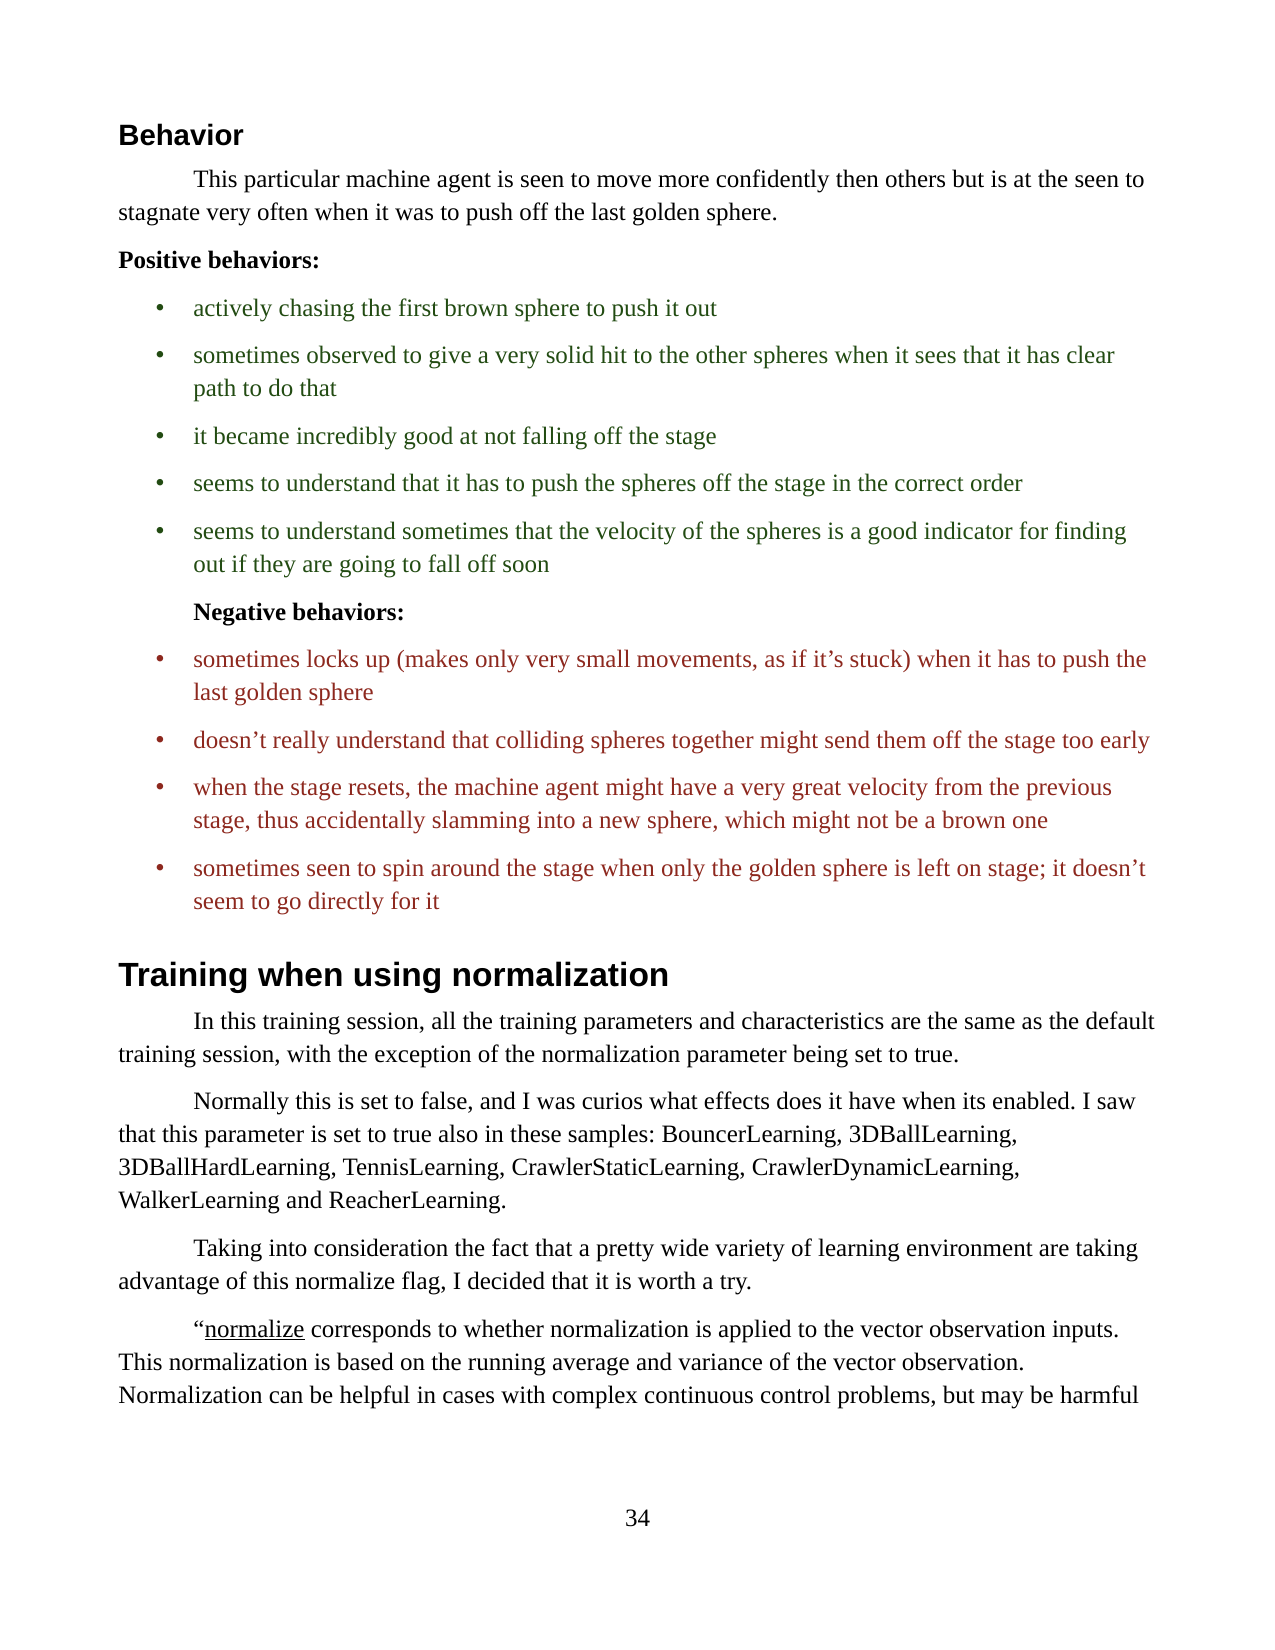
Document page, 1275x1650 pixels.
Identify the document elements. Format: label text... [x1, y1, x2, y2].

text Normally this is set to false, and I was curios what effects does it have when its enabled. I saw that this parameter is set to true also in these samples: BouncerLearning, 3DBallLearning, 3DBallHardLearning, TennisLearning, CrawlerStaticLearning, CrawlerDynamicLearning, WalkerLearning and ReacherLearning. [118, 1086, 1157, 1214]
list seems to understand that it has to push the spheres off the stage in the correct order [156, 468, 1157, 497]
subtitle Behavior [118, 118, 1157, 152]
list it became incredibly good at not falling off the stage [156, 421, 1157, 449]
list sometimes observed to give a very solid hit to the other spheres when it sees that it has clear path to do that [156, 340, 1157, 402]
list sometimes locks up (makes only very small movements, as if it’s stuck) when it has to push the last golden sphere [156, 644, 1157, 706]
list sometimes seen to spin around the stage when only the golden sphere is left on stage; it doesn’t seem to go directly for it [156, 853, 1157, 915]
text In this training session, all the training parameters and characteristics are the same as the default training session, with the exception of the normalization parameter being set to true. [118, 1006, 1157, 1067]
list doesn’t really understand that colliding spheres together might send them off the stage too early [156, 725, 1157, 754]
text This particular machine agent is seen to move more confidently then others but is at the seen to stagnate very often when it was to push off the last golden sphere. [118, 164, 1157, 226]
text Taking into consideration the fact that a pretty wide variety of learning environment are taking advantage of this normalize flag, I decided that it is worth a try. [118, 1233, 1157, 1295]
list when the stage resets, the machine agent might have a very great velocity from the previous stage, thus accidentally slamming into a new sphere, which might not be a brown one [156, 772, 1157, 834]
list actively chasing the first brown sphere to push it out [156, 293, 1157, 321]
list Negative behaviors: [156, 597, 1157, 625]
list seems to understand sometimes that the velocity of the spheres is a good indicator for finding out if they are going to fall off soon [156, 516, 1157, 578]
text “normalize corresponds to whether normalization is applied to the vector observation inputs. This normalization is based on the running average and variance of the vector observation. Normalization can be helpful in cases with complex continuous control problems, but may be harmful [118, 1314, 1157, 1408]
subtitle Training when using normalization [118, 954, 1157, 993]
text Positive behaviors: [118, 245, 1157, 274]
